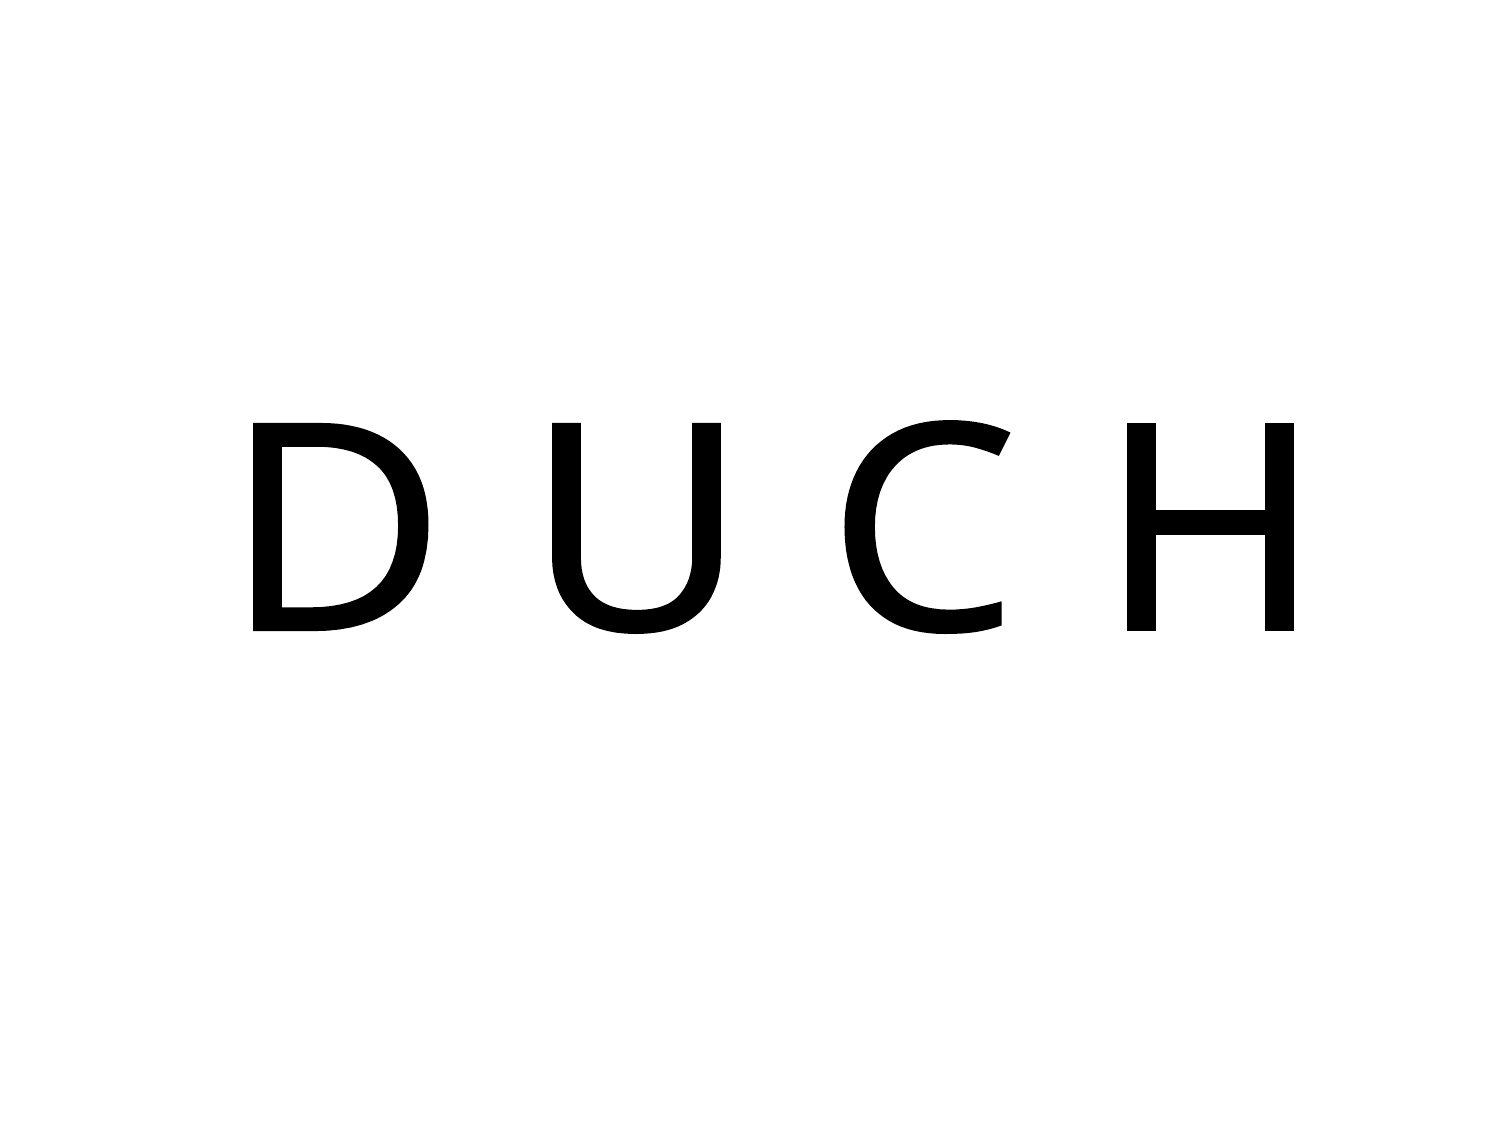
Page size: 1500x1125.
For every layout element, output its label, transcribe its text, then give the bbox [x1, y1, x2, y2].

text_box D U C H [253, 423, 428, 631]
text_box D U C H [1127, 423, 1294, 631]
text_box D U C H [845, 420, 1010, 634]
text_box D U C H [552, 423, 721, 634]
